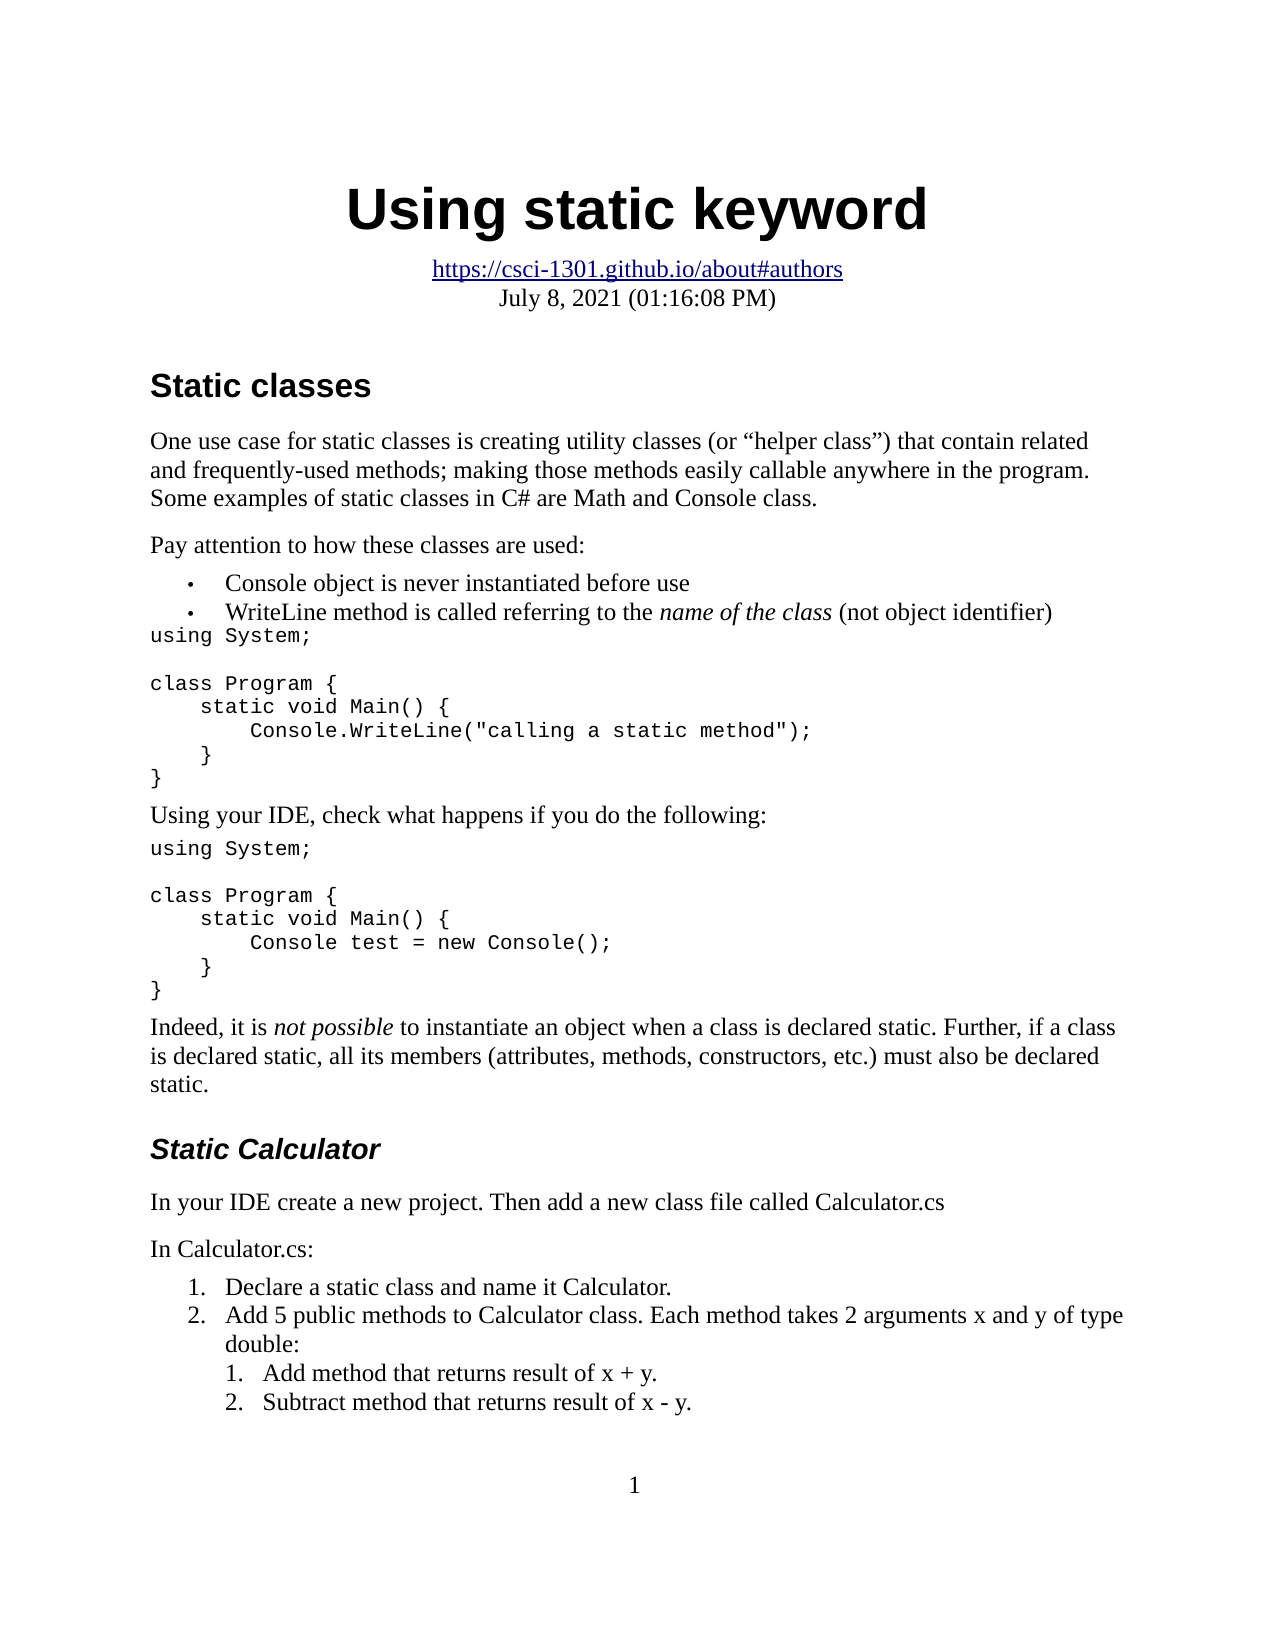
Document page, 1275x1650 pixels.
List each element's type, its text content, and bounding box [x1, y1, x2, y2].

text using System; [150, 837, 1125, 861]
subtitle Static classes [150, 366, 1125, 404]
text } [150, 743, 1125, 767]
text Using your IDE, check what happens if you do the following: [150, 800, 1125, 828]
text One use case for static classes is creating utility classes (or “helper class”) that contain related and frequently-used methods; making those methods easily callable anywhere in the program. Some examples of static classes in C# are Math and Console class. [150, 426, 1125, 512]
list Add method that returns result of x + y. [225, 1358, 1125, 1387]
text class Program { [150, 885, 1125, 908]
text July 8, 2021 (01:16:08 PM) [150, 283, 1125, 312]
subtitle Static Calculator [150, 1132, 1125, 1166]
text In your IDE create a new project. Then add a new class file called Calculator.cs [150, 1187, 1125, 1216]
list Declare a static class and name it Calculator. [187, 1272, 1125, 1300]
text In Calculator.cs: [150, 1234, 1125, 1263]
text Pay attention to how these classes are used: [150, 530, 1125, 559]
list WriteLine method is called referring to the name of the class (not object identifier) [187, 597, 1125, 625]
text using System; [150, 625, 1125, 649]
text class Program { [150, 673, 1125, 696]
title Using static keyword [150, 175, 1125, 242]
text static void Main() { [150, 696, 1125, 720]
text } [150, 979, 1125, 1003]
list Add 5 public methods to Calculator class. Each method takes 2 arguments x and y of type double: [187, 1300, 1125, 1358]
text Indeed, it is not possible to instantiate an object when a class is declared static. Further, if a class is declared static, all its members (attributes, methods, constructors, etc.) must also be declared static. [150, 1012, 1125, 1098]
text https://csci-1301.github.io/about#authors [150, 254, 1125, 283]
list Console object is never instantiated before use [187, 568, 1125, 597]
list Subtract method that returns result of x - y. [225, 1387, 1125, 1415]
text Console test = new Console(); [150, 932, 1125, 956]
text Console.WriteLine("calling a static method"); [150, 720, 1125, 743]
text } [150, 956, 1125, 979]
text } [150, 767, 1125, 791]
text static void Main() { [150, 908, 1125, 932]
